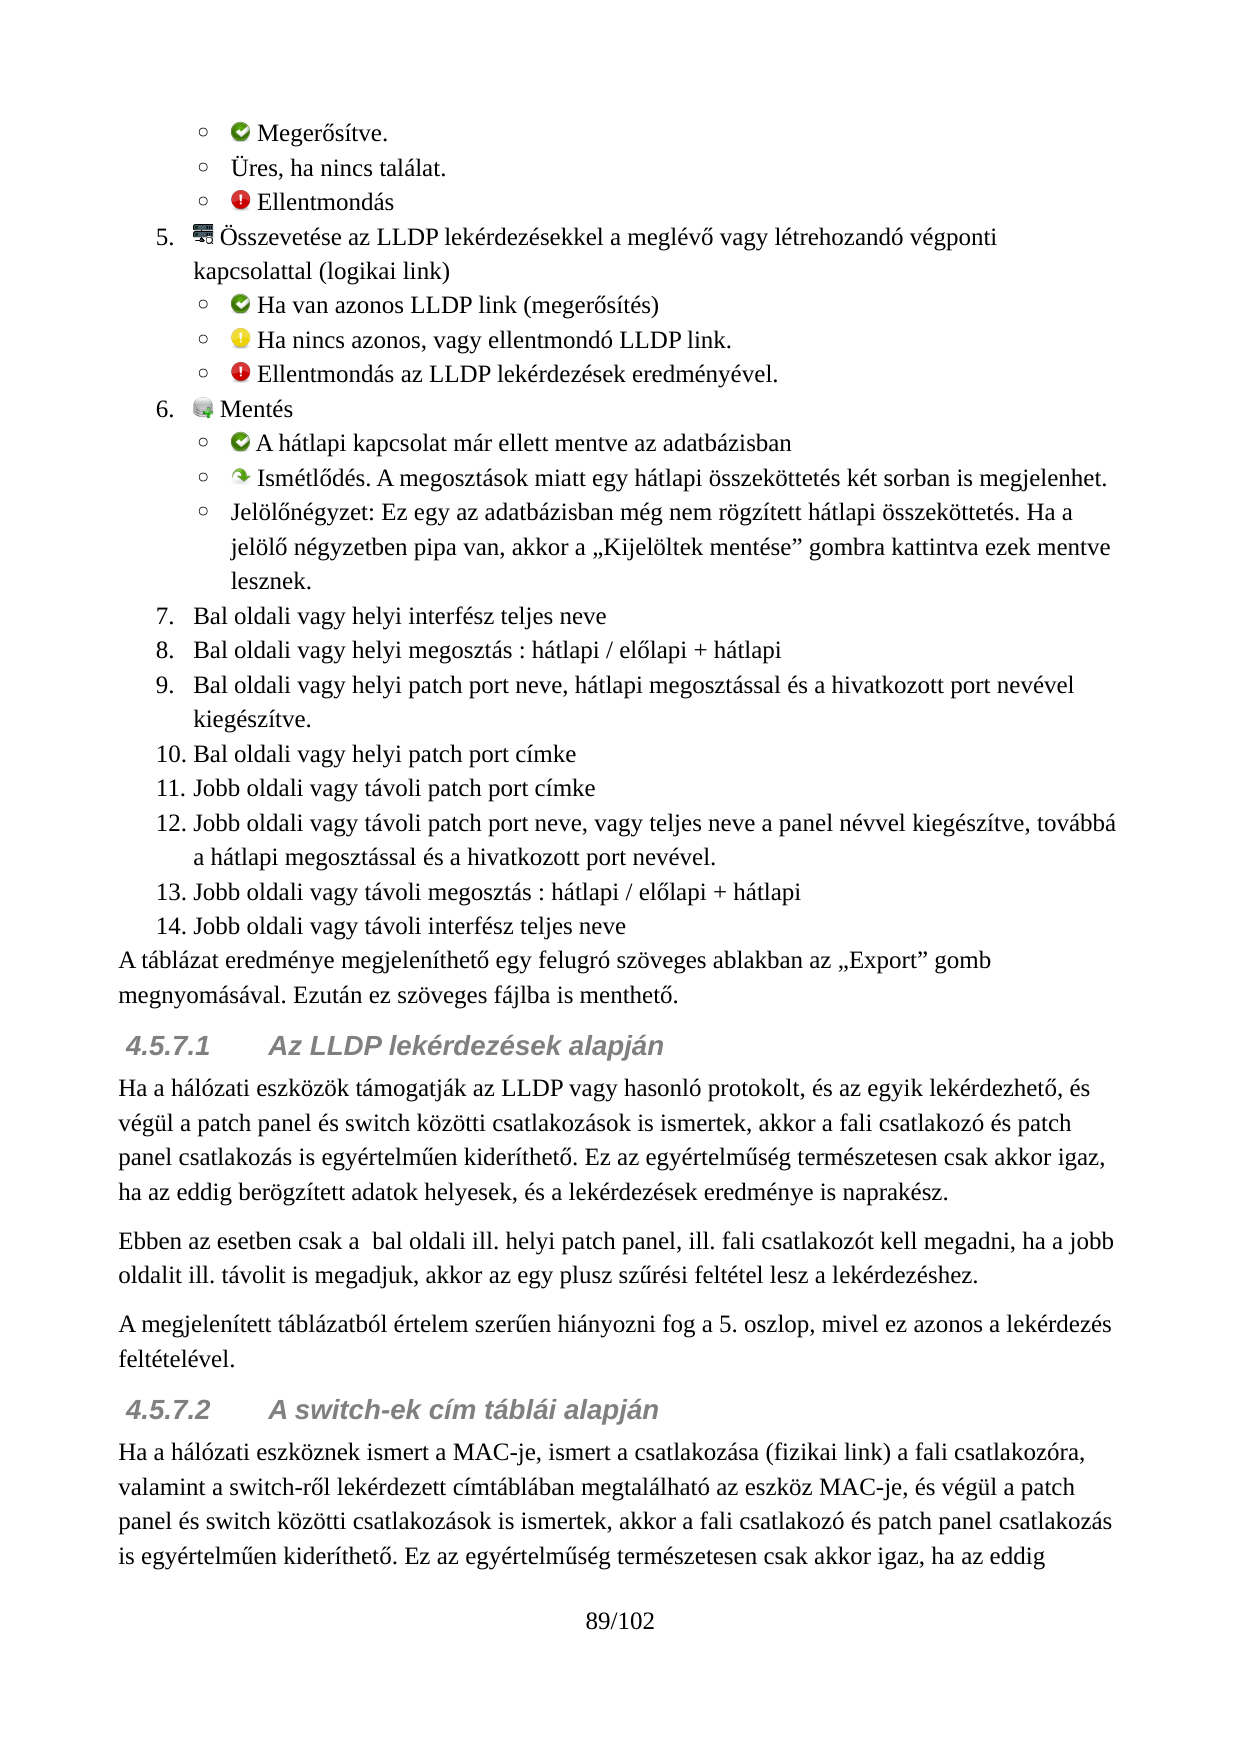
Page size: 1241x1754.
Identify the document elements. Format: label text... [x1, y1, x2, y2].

list Ellentmondás [193, 187, 1122, 216]
list A hátlapi kapcsolat már ellett mentve az adatbázisban [193, 428, 1122, 457]
list Jobb oldali vagy távoli megosztás : hátlapi / előlapi + hátlapi [156, 877, 1122, 905]
picture [230, 293, 251, 314]
list Ismétlődés. A megosztások miatt egy hátlapi összeköttetés két sorban is megjelenhet. [193, 463, 1122, 492]
subtitle A switch-ek cím táblái alapján [118, 1393, 1122, 1425]
picture [193, 224, 214, 245]
list Jobb oldali vagy távoli interfész teljes neve [156, 911, 1122, 940]
list Jobb oldali vagy távoli patch port neve, vagy teljes neve a panel névvel kiegészítve, továbbá a hátlapi megosztással és a hivatkozott port nevével. [156, 808, 1122, 871]
list Üres, ha nincs találat. [193, 153, 1122, 181]
text Ha a hálózati eszköznek ismert a MAC-je, ismert a csatlakozása (fizikai link) a fali csatlakozóra, valamint a switch-ről lekérdezett címtáblában megtalálható az eszköz MAC-je, és végül a patch panel és switch közötti csatlakozások is ismertek, akkor a fali csatlakozó és patch panel csatlakozás is egyértelműen kideríthető. Ez az egyértelműség természetesen csak akkor igaz, ha az eddig [118, 1437, 1122, 1570]
picture [230, 328, 251, 349]
list Bal oldali vagy helyi patch port címke [156, 739, 1122, 767]
list Bal oldali vagy helyi interfész teljes neve [156, 601, 1122, 629]
list Ha van azonos LLDP link (megerősítés) [193, 291, 1122, 319]
text A megjelenített táblázatból értelem szerűen hiányozni fog a 5. oszlop, mivel ez azonos a lekérdezés feltételével. [118, 1309, 1122, 1373]
text Ha a hálózati eszközök támogatják az LLDP vagy hasonló protokolt, és az egyik lekérdezhető, és végül a patch panel és switch közötti csatlakozások is ismertek, akkor a fali csatlakozó és patch panel csatlakozás is egyértelműen kideríthető. Ez az egyértelműség természetesen csak akkor igaz, ha az eddig berögzített adatok helyesek, és a lekérdezések eredménye is naprakész. [118, 1073, 1122, 1206]
picture [193, 397, 214, 418]
list Ellentmondás az LLDP lekérdezések eredményével. [193, 359, 1122, 388]
list Jelölőnégyzet: Ez egy az adatbázisban még nem rögzített hátlapi összeköttetés. Ha a jelölő négyzetben pipa van, akkor a „Kijelöltek mentése” gombra kattintva ezek mentve lesznek. [193, 497, 1122, 595]
picture [230, 121, 251, 142]
picture [230, 362, 251, 383]
text Ebben az esetben csak a bal oldali ill. helyi patch panel, ill. fali csatlakozót kell megadni, ha a jobb oldalit ill. távolit is megadjuk, akkor az egy plusz szűrési feltétel lesz a lekérdezéshez. [118, 1226, 1122, 1289]
list Mentés [156, 394, 1122, 423]
picture [230, 431, 251, 452]
list Összevetése az LLDP lekérdezésekkel a meglévő vagy létrehozandó végponti kapcsolattal (logikai link) [156, 222, 1122, 285]
list Bal oldali vagy helyi megosztás : hátlapi / előlapi + hátlapi [156, 635, 1122, 664]
picture [230, 190, 251, 211]
picture [230, 466, 251, 487]
text A táblázat eredménye megjeleníthető egy felugró szöveges ablakban az „Export” gomb megnyomásával. Ezután ez szöveges fájlba is menthető. [118, 946, 1122, 1009]
list Ha nincs azonos, vagy ellentmondó LLDP link. [193, 325, 1122, 354]
list Jobb oldali vagy távoli patch port címke [156, 773, 1122, 802]
list Bal oldali vagy helyi patch port neve, hátlapi megosztással és a hivatkozott port nevével kiegészítve. [156, 670, 1122, 733]
list Megerősítve. [193, 118, 1122, 147]
subtitle Az LLDP lekérdezések alapján [118, 1029, 1122, 1061]
